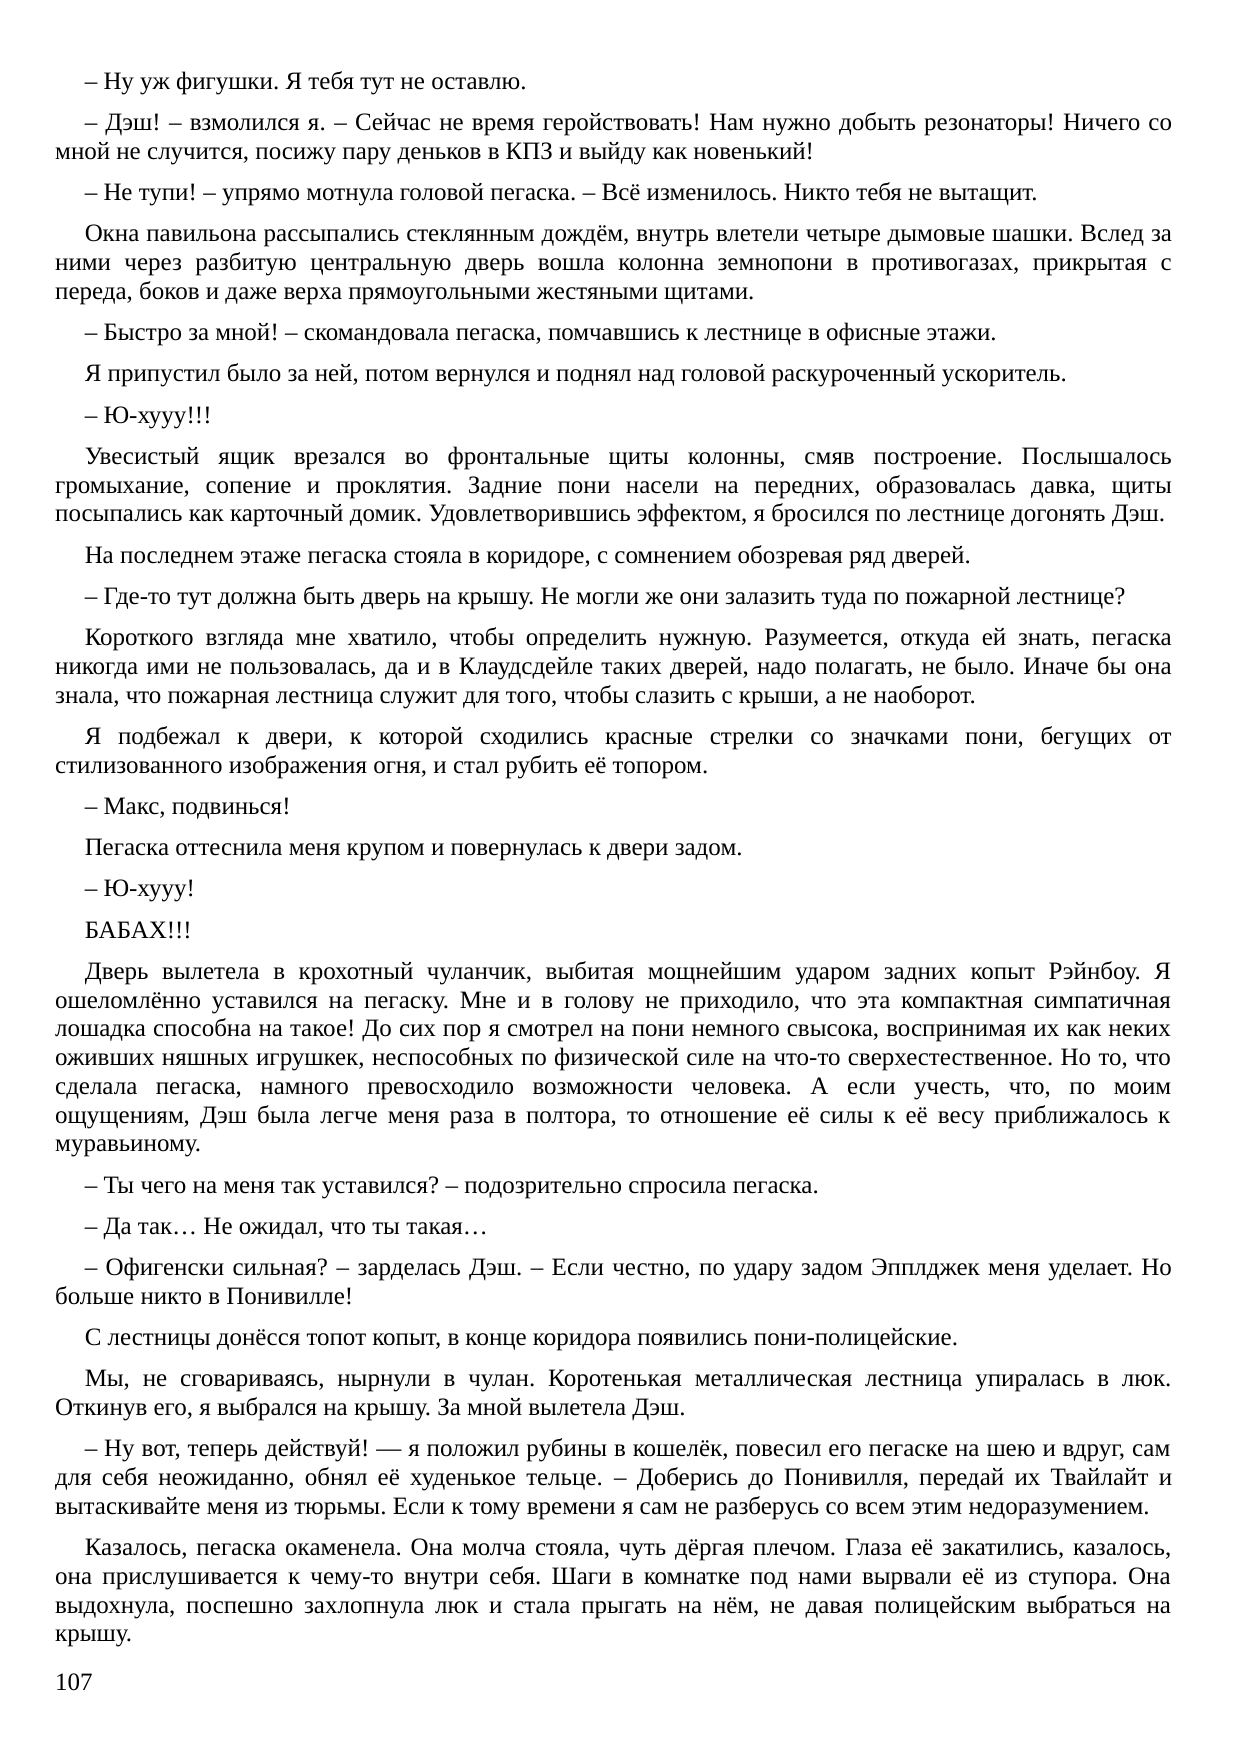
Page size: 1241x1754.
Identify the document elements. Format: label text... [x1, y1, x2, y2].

text – Ю-хууу!!! [55, 400, 1173, 428]
text – Быстро за мной! – скомандовала пегаска, помчавшись к лестнице в офисные этажи. [55, 317, 1173, 346]
text Дверь вылетела в крохотный чуланчик, выбитая мощнейшим ударом задних копыт Рэйнбоу. Я ошеломлённо уставился на пегаску. Мне и в голову не приходило, что эта компактная симпатичная лошадка способна на такое! До сих пор я смотрел на пони немного свысока, воспринимая их как неких оживших няшных игрушкек, неспособных по физической силе на что-то сверхестественное. Но то, что сделала пегаска, намного превосходило возможности человека. А если учесть, что, по моим ощущениям, Дэш была легче меня раза в полтора, то отношение её силы к её весу приближалось к муравьиному. [55, 956, 1173, 1157]
text Казалось, пегаска окаменела. Она молча стояла, чуть дёргая плечом. Глаза её закатились, казалось, она прислушивается к чему-то внутри себя. Шаги в комнатке под нами вырвали её из ступора. Она выдохнула, поспешно захлопнула люк и стала прыгать на нём, не давая полицейским выбраться на крышу. [55, 1532, 1173, 1647]
text – Да так… Не ожидал, что ты такая… [55, 1211, 1173, 1240]
text – Макс, подвинься! [55, 791, 1173, 820]
text – Не тупи! – упрямо мотнула головой пегаска. – Всё изменилось. Никто тебя не вытащит. [55, 177, 1173, 206]
text – Ну вот, теперь действуй! — я положил рубины в кошелёк, повесил его пегаске на шею и вдруг, сам для себя неожиданно, обнял её худенькое тельце. – Доберись до Понивилля, передай их Твайлайт и вытаскивайте меня из тюрьмы. Если к тому времени я сам не разберусь со всем этим недоразумением. [55, 1433, 1173, 1520]
text Мы, не сговариваясь, нырнули в чулан. Коротенькая металлическая лестница упиралась в люк. Откинув его, я выбрался на крышу. За мной вылетела Дэш. [55, 1363, 1173, 1421]
text – Офигенски сильная? – зарделась Дэш. – Если честно, по удару задом Эпплджек меня уделает. Но больше никто в Понивилле! [55, 1252, 1173, 1310]
text – Ю-хууу! [55, 873, 1173, 902]
text – Ну уж фигушки. Я тебя тут не оставлю. [55, 66, 1173, 95]
text Я припустил было за ней, потом вернулся и поднял над головой раскуроченный ускоритель. [55, 358, 1173, 387]
text С лестницы донёсся топот копыт, в конце коридора появились пони-полицейские. [55, 1322, 1173, 1351]
text Пегаска оттеснила меня крупом и повернулась к двери задом. [55, 832, 1173, 861]
text – Где-то тут должна быть дверь на крышу. Не могли же они залазить туда по пожарной лестнице? [55, 581, 1173, 610]
text – Ты чего на меня так уставился? – подозрительно спросила пегаска. [55, 1170, 1173, 1198]
text Короткого взгляда мне хватило, чтобы определить нужную. Разумеется, откуда ей знать, пегаска никогда ими не пользовалась, да и в Клаудсдейле таких дверей, надо полагать, не было. Иначе бы она знала, что пожарная лестница служит для того, чтобы слазить с крыши, а не наоборот. [55, 622, 1173, 708]
text На последнем этаже пегаска стояла в коридоре, с сомнением обозревая ряд дверей. [55, 540, 1173, 568]
text Увесистый ящик врезался во фронтальные щиты колонны, смяв построение. Послышалось громыхание, сопение и проклятия. Задние пони насели на передних, образовалась давка, щиты посыпались как карточный домик. Удовлетворившись эффектом, я бросился по лестнице догонять Дэш. [55, 441, 1173, 527]
text Окна павильона рассыпались стеклянным дождём, внутрь влетели четыре дымовые шашки. Вслед за ними через разбитую центральную дверь вошла колонна земнопони в противогазах, прикрытая с переда, боков и даже верха прямоугольными жестяными щитами. [55, 218, 1173, 305]
text БАБАХ!!! [55, 915, 1173, 943]
text Я подбежал к двери, к которой сходились красные стрелки со значками пони, бегущих от стилизованного изображения огня, и стал рубить её топором. [55, 721, 1173, 778]
text – Дэш! – взмолился я. – Сейчас не время геройствовать! Нам нужно добыть резонаторы! Ничего со мной не случится, посижу пару деньков в КПЗ и выйду как новенький! [55, 107, 1173, 165]
